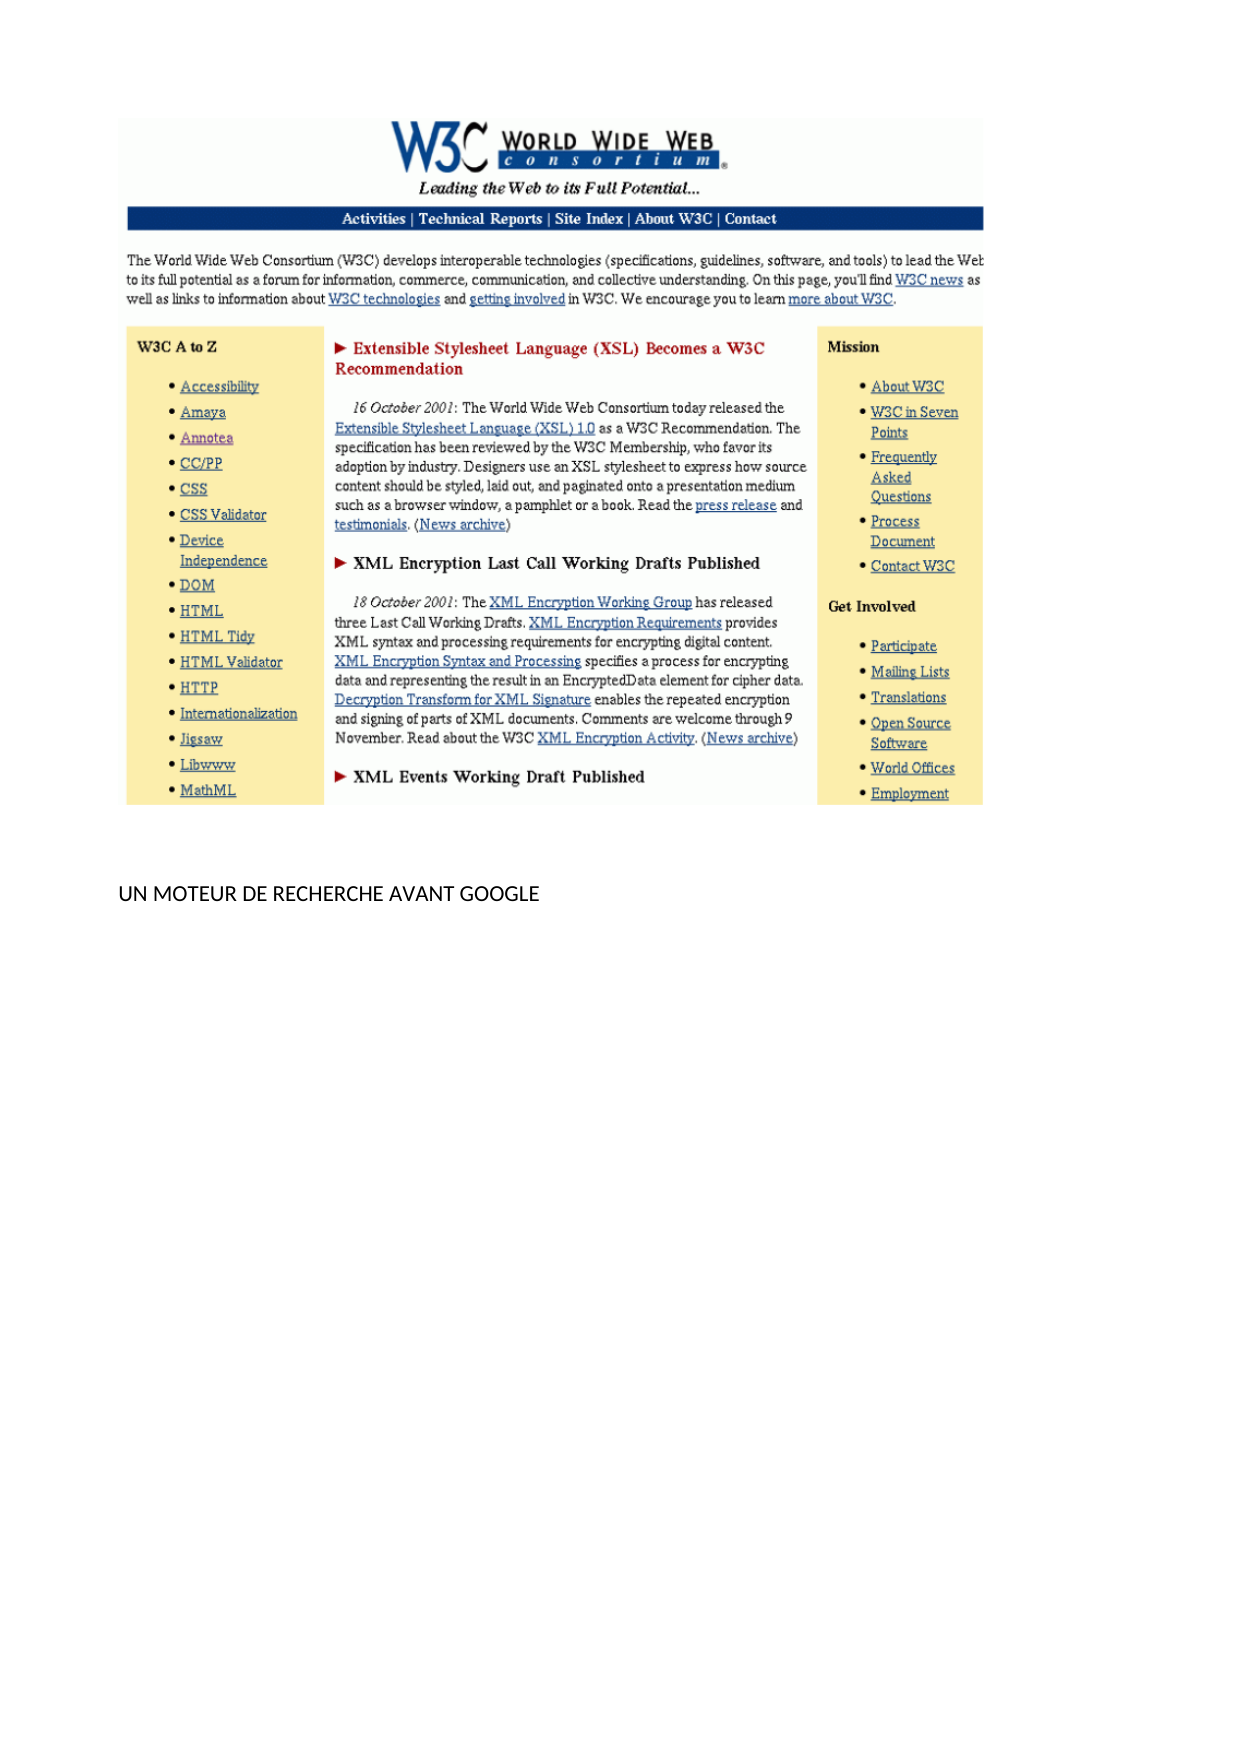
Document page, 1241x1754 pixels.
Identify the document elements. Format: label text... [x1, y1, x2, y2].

text UN MOTEUR DE RECHERCHE AVANT GOOGLE [118, 879, 1122, 907]
